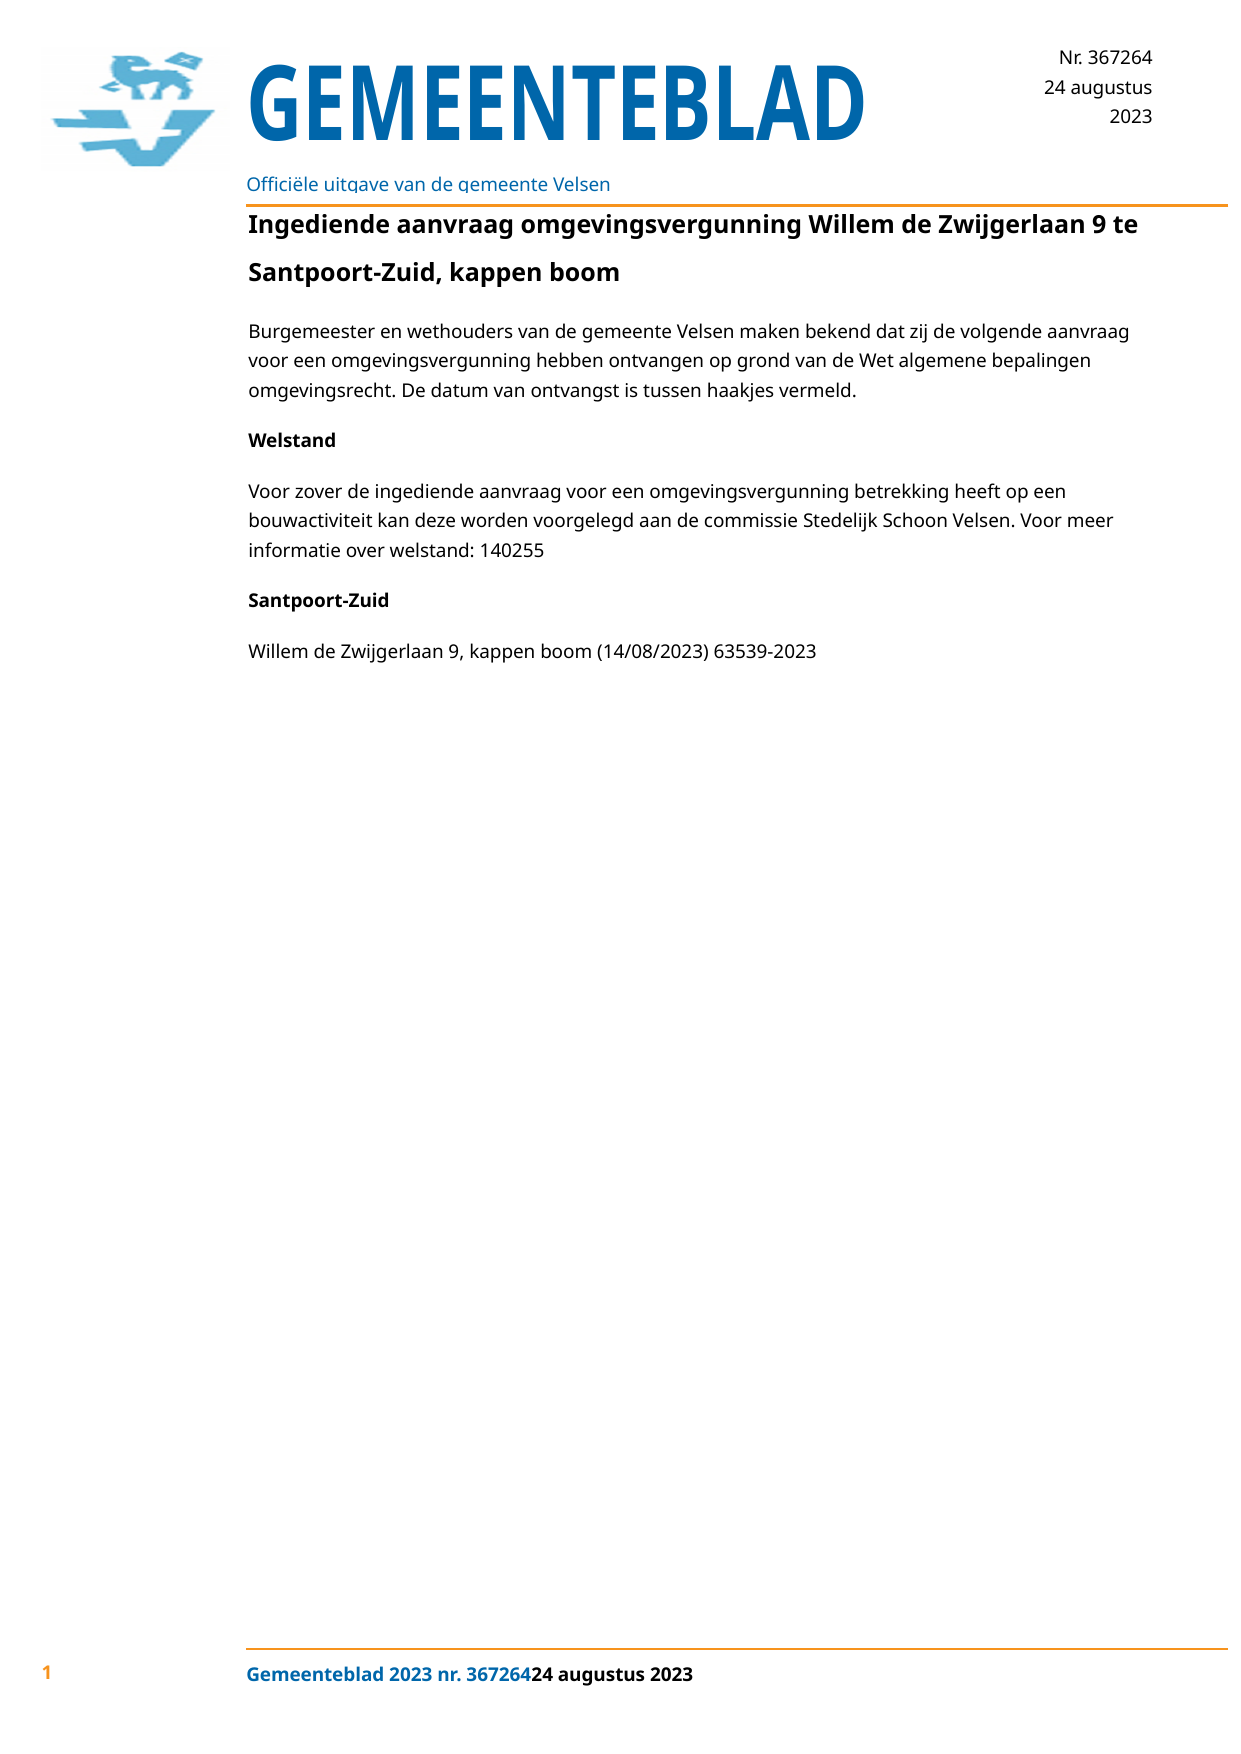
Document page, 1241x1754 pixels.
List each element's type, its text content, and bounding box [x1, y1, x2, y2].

picture [41, 47, 231, 172]
text Santpoort-Zuid [248, 587, 1152, 613]
text Ingediende aanvraag omgevingsvergunning Willem de Zwijgerlaan 9 te Santpoort-Zuid, kappen boom [248, 207, 1152, 288]
text Burgemeester en wethouders van de gemeente Velsen maken bekend dat zij de volgende aanvraag voor een omgevingsvergunning hebben ontvangen op grond van de Wet algemene bepalingen omgevingsrecht. De datum van ontvangst is tussen haakjes vermeld. [248, 318, 1152, 403]
text Welstand [248, 427, 1152, 453]
text Voor zover de ingediende aanvraag voor een omgevingsvergunning betrekking heeft op een bouwactiviteit kan deze worden voorgelegd aan de commissie Stedelijk Schoon Velsen. Voor meer informatie over welstand: 140255 [248, 478, 1152, 563]
text Willem de Zwijgerlaan 9, kappen boom (14/08/2023) 63539-2023 [248, 638, 1152, 664]
